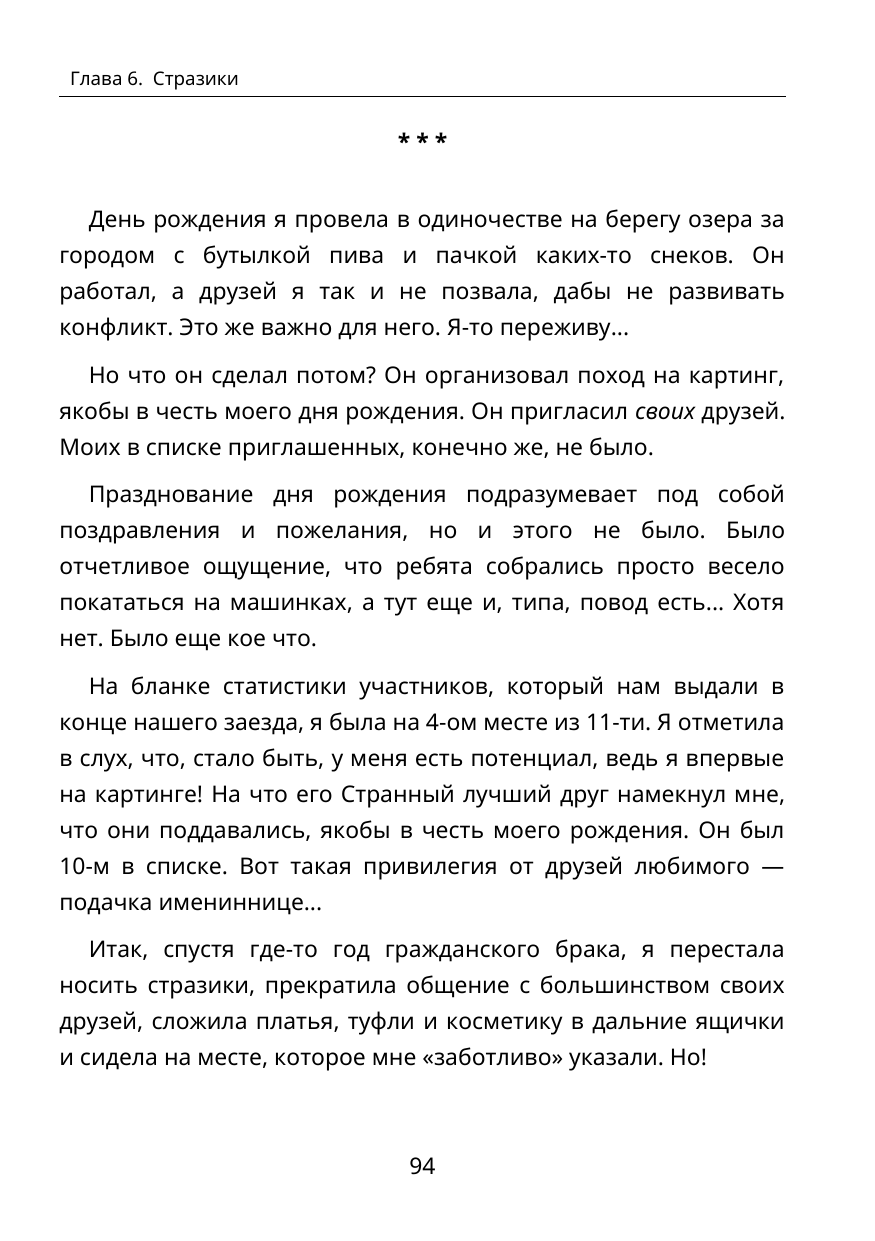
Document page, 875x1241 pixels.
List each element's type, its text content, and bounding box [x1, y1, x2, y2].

text На бланке статистики участников, который нам выдали в конце нашего заезда, я была на 4-ом месте из 11-ти. Я отметила в слух, что, стало быть, у меня есть потенциал, ведь я впервые на картинге! На что его Странный лучший друг намекнул мне, что они поддавались, якобы в честь моего рождения. Он был 10-м в списке. Вот такая привилегия от друзей любимого — подачка имениннице... [59, 670, 786, 917]
subtitle * * * [59, 126, 786, 157]
text Итак, спустя где-то год гражданского брака, я перестала носить стразики, прекратила общение с большинством своих друзей, сложила платья, туфли и косметику в дальние ящички и сидела на месте, которое мне «заботливо» указали. Но! [59, 933, 786, 1072]
text Но что он сделал потом? Он организовал поход на картинг, якобы в честь моего дня рождения. Он пригласил своих друзей. Моих в списке приглашенных, конечно же, не было. [59, 359, 786, 462]
text День рождения я провела в одиночестве на берегу озера за городом с бутылкой пива и пачкой каких-то снеков. Он работал, а друзей я так и не позвала, дабы не развивать конфликт. Это же важно для него. Я-то переживу... [59, 203, 786, 342]
text Празднование дня рождения подразумевает под собой поздравления и пожелания, но и этого не было. Было отчетливое ощущение, что ребята собрались просто весело покататься на машинках, а тут еще и, типа, повод есть... Хотя нет. Было еще кое что. [59, 478, 786, 653]
